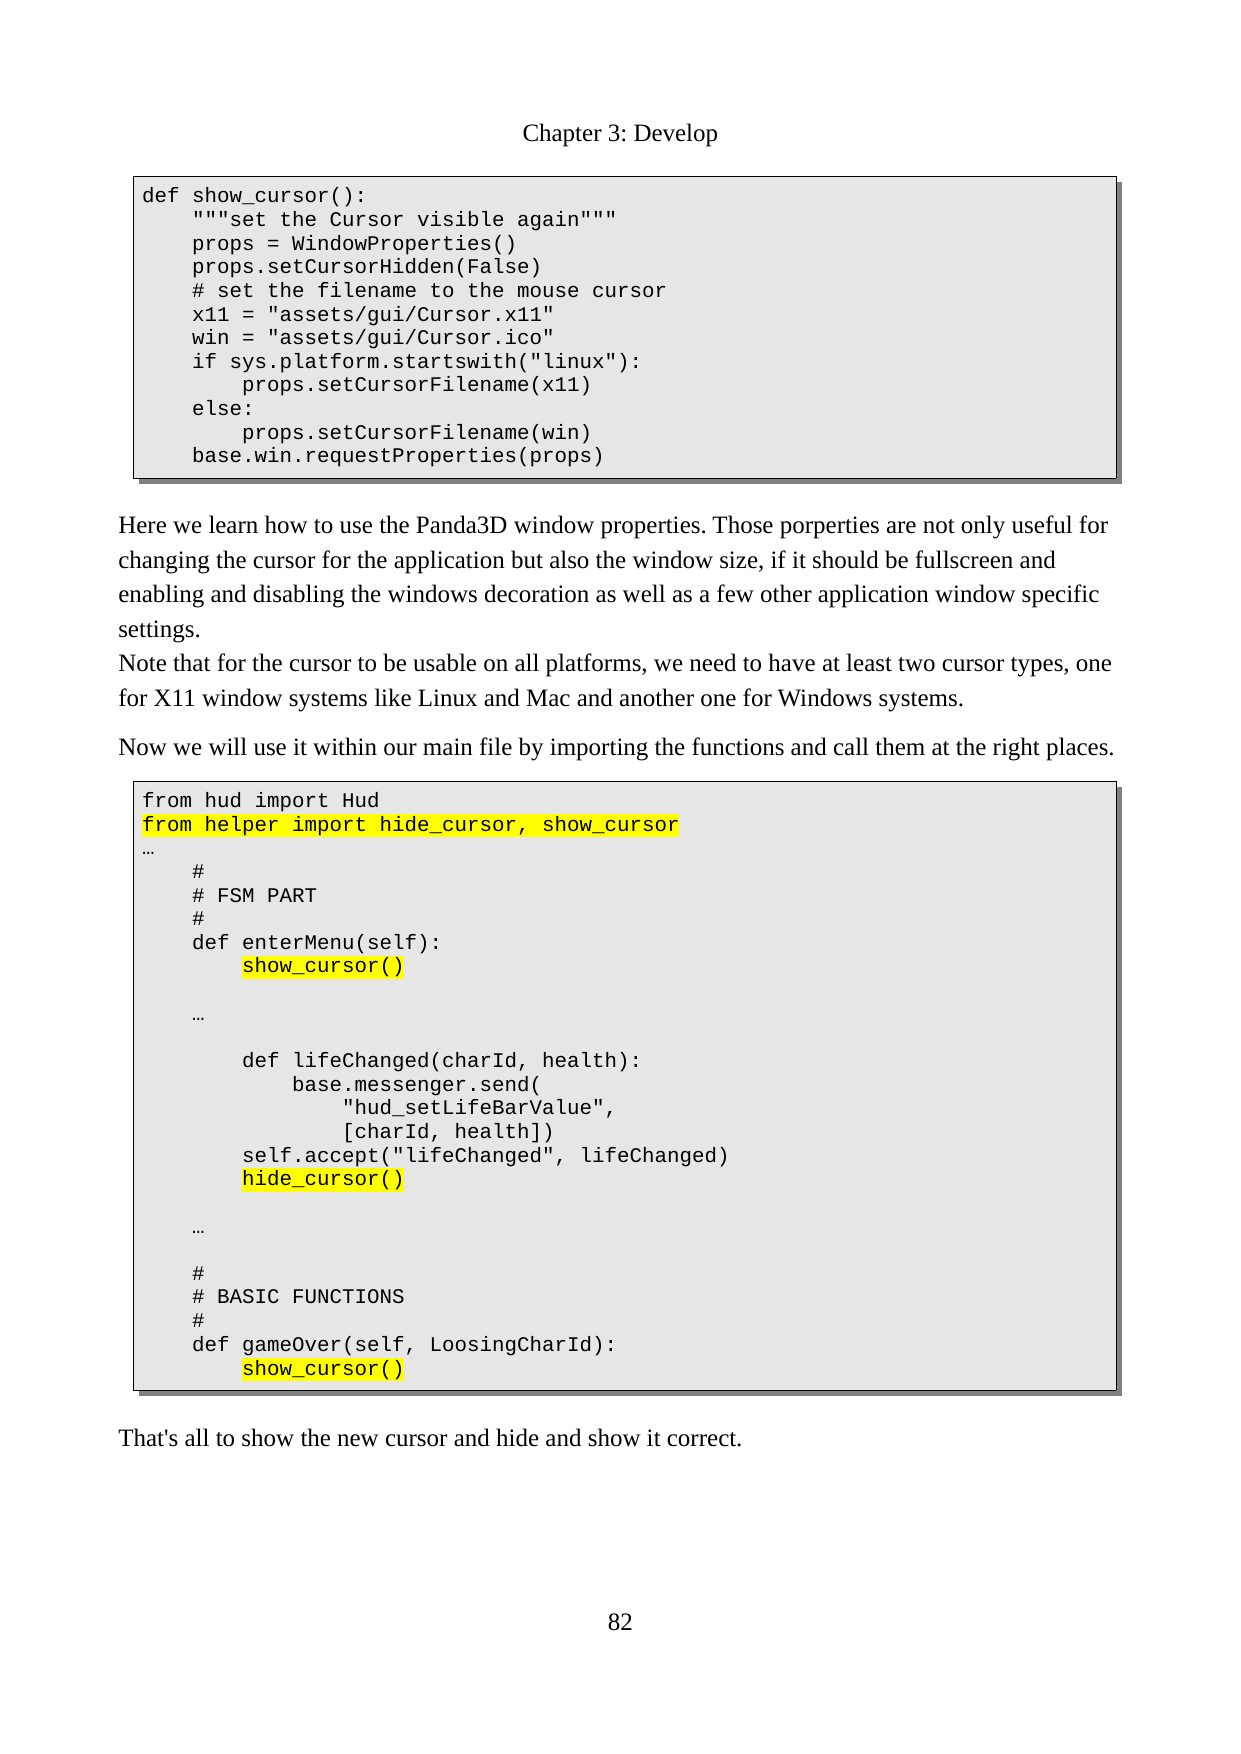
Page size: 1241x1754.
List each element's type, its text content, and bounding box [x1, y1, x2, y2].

text from hud import Hud [134, 782, 1116, 805]
text def enterMenu(self): [134, 923, 1116, 947]
text # [134, 1301, 1116, 1325]
text show_cursor() [134, 947, 1116, 970]
text # set the filename to the mouse cursor [134, 271, 1116, 294]
text [charId, health]) [134, 1112, 1116, 1136]
text win = "assets/gui/Cursor.ico" [134, 318, 1116, 342]
text base.messenger.send( [134, 1065, 1116, 1088]
text props.setCursorHidden(False) [134, 247, 1116, 271]
text props.setCursorFilename(win) [134, 413, 1116, 436]
text # BASIC FUNCTIONS [134, 1278, 1116, 1301]
text hide_cursor() [134, 1159, 1116, 1183]
text base.win.requestProperties(props) [134, 436, 1116, 478]
text # [134, 1254, 1116, 1278]
text x11 = "assets/gui/Cursor.x11" [134, 294, 1116, 318]
text # [134, 899, 1116, 923]
text … [134, 1207, 1116, 1230]
text def gameOver(self, LoosingCharId): [134, 1325, 1116, 1348]
text show_cursor() [134, 1348, 1116, 1390]
text Here we learn how to use the Panda3D window properties. Those porperties are not only useful for changing the cursor for the application but also the window size, if it should be fullscreen and enabling and disabling the windows decoration as well as a few other application window specific settings. Note that for the cursor to be usable on all platforms, we need to have at least two cursor types, one for X11 window systems like Linux and Mac and another one for Windows systems. [118, 511, 1122, 712]
text self.accept("lifeChanged", lifeChanged) [134, 1136, 1116, 1159]
text Now we will use it within our main file by importing the functions and call them at the right places. [118, 732, 1122, 761]
text def show_cursor(): [134, 177, 1116, 200]
text # [134, 852, 1116, 876]
text else: [134, 389, 1116, 413]
text if sys.platform.startswith("linux"): [134, 342, 1116, 366]
text props = WindowProperties() [134, 224, 1116, 247]
text def lifeChanged(charId, health): [134, 1041, 1116, 1065]
text "hud_setLifeBarValue", [134, 1088, 1116, 1112]
text from helper import hide_cursor, show_cursor [134, 805, 1116, 828]
text props.setCursorFilename(x11) [134, 366, 1116, 389]
text That's all to show the new cursor and hide and show it correct. [118, 1423, 1122, 1451]
text """set the Cursor visible again""" [134, 200, 1116, 224]
text … [134, 828, 1116, 852]
text … [134, 994, 1116, 1017]
text # FSM PART [134, 876, 1116, 899]
